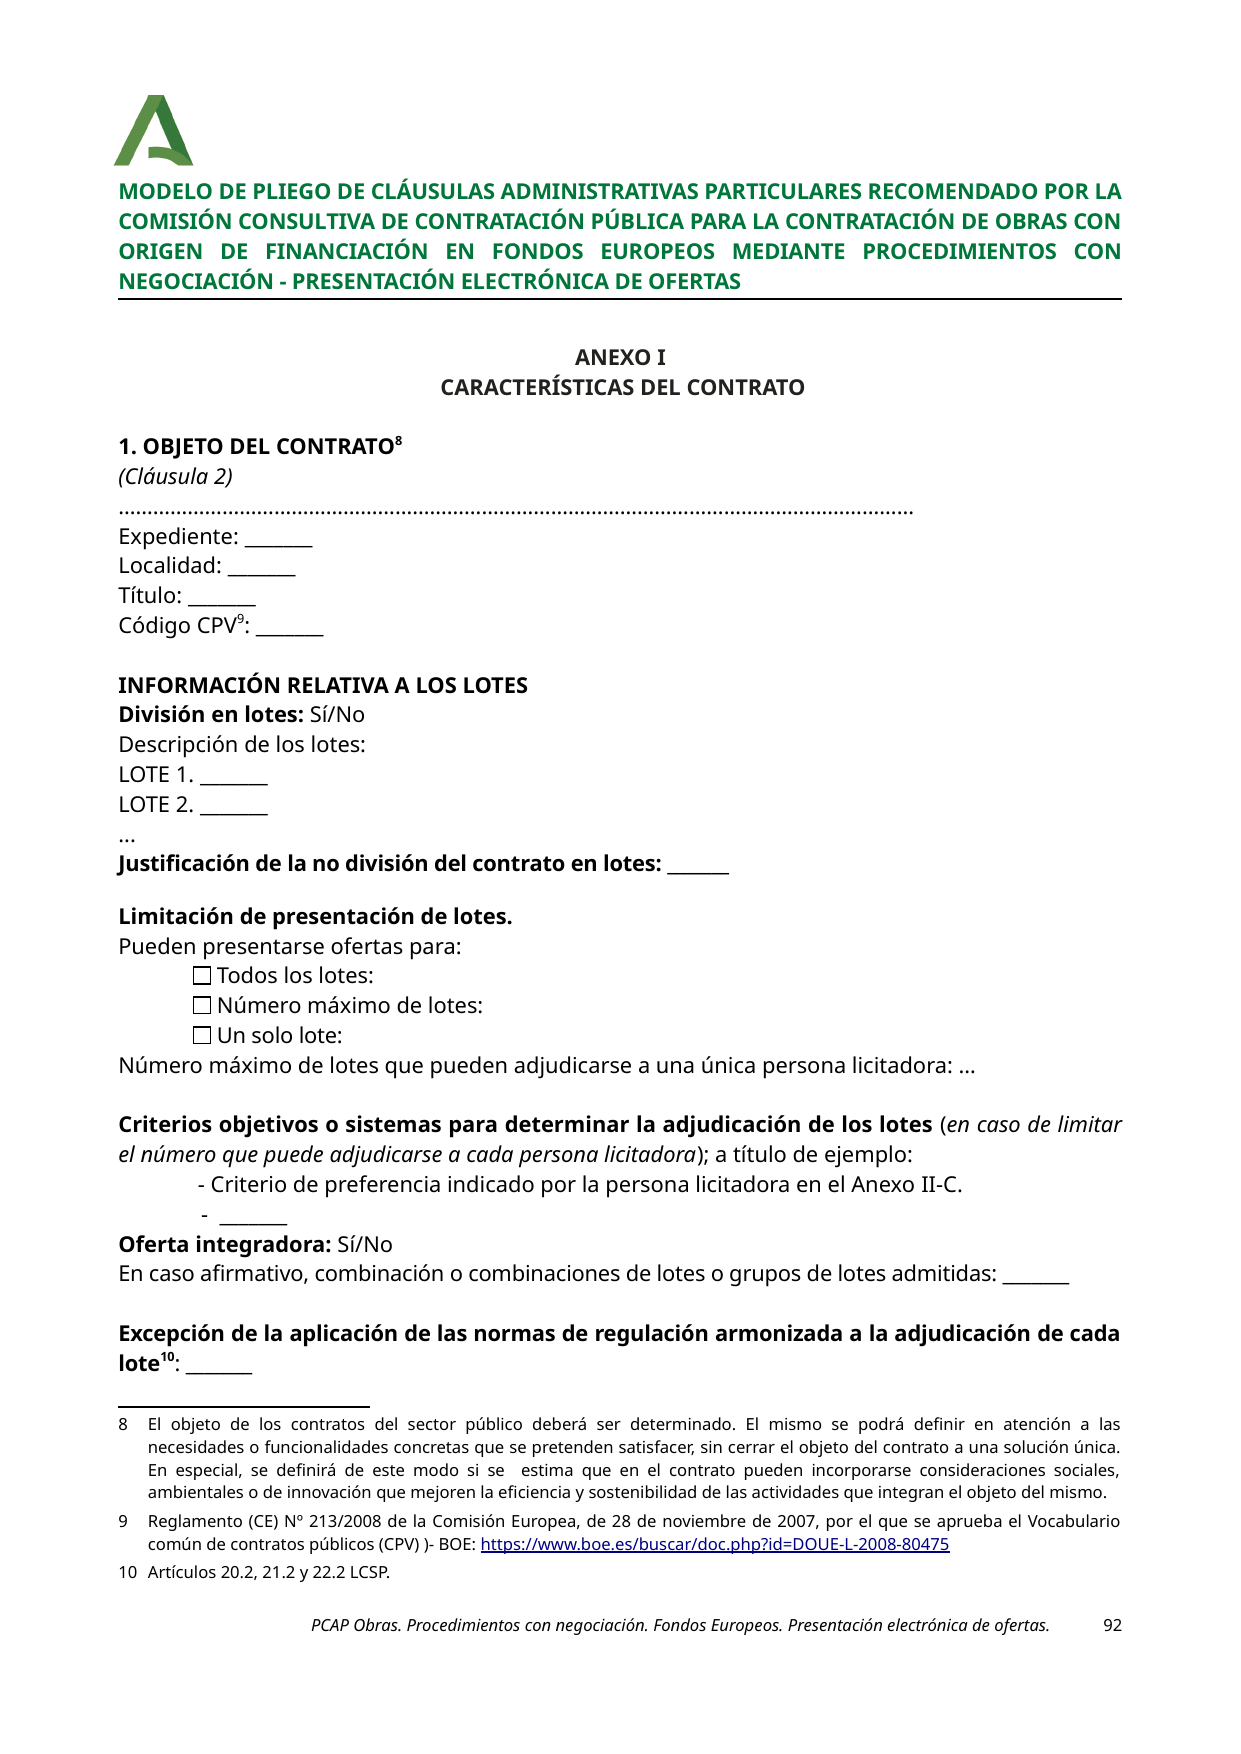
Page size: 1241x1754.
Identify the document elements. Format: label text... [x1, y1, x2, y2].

text - _______ [118, 1199, 1122, 1229]
text (Cláusula 2) [118, 461, 1122, 491]
text INFORMACIÓN RELATIVA A LOS LOTES [118, 670, 1122, 699]
text MODELO DE PLIEGO DE CLÁUSULAS ADMINISTRATIVAS PARTICULARES RECOMENDADO POR LA COMISIÓN CONSULTIVA DE CONTRATACIÓN PÚBLICA PARA LA CONTRATACIÓN DE OBRAS CON ORIGEN DE FINANCIACIÓN EN FONDOS EUROPEOS MEDIANTE PROCEDIMIENTOS CON NEGOCIACIÓN - PRESENTACIÓN ELECTRÓNICA DE OFERTAS [118, 176, 1122, 298]
text Pueden presentarse ofertas para: [118, 931, 1122, 961]
text ANEXO I [118, 342, 1122, 372]
text Localidad: _______ [118, 551, 1122, 580]
text Reglamento (CE) Nº 213/2008 de la Comisión Europea, de 28 de noviembre de 2007, por el que se aprueba el Vocabulario común de contratos públicos (CPV) )- BOE: https://www.boe.es/buscar/doc.php?id=DOUE-L-2008-80475 [118, 1509, 1122, 1555]
picture [109, 90, 198, 170]
text Un solo lote: [118, 1020, 1122, 1050]
text En caso afirmativo, combinación o combinaciones de lotes o grupos de lotes admitidas: _______ [118, 1258, 1122, 1288]
text Criterios objetivos o sistemas para determinar la adjudicación de los lotes (en caso de limitar el número que puede adjudicarse a cada persona licitadora); a título de ejemplo: [118, 1109, 1122, 1169]
text El objeto de los contratos del sector público deberá ser determinado. El mismo se podrá definir en atención a las necesidades o funcionalidades concretas que se pretenden satisfacer, sin cerrar el objeto del contrato a una solución única. En especial, se definirá de este modo si se estima que en el contrato pueden incorporarse consideraciones sociales, ambientales o de innovación que mejoren la eficiencia y sostenibilidad de las actividades que integran el objeto del mismo. [118, 1413, 1122, 1504]
text Expediente: _______ [118, 521, 1122, 551]
text Número máximo de lotes: [118, 990, 1122, 1020]
text División en lotes: Sí/No [118, 699, 1122, 729]
text ………………………………………………………………………………………………………………………... [118, 491, 1122, 521]
text LOTE 1. _______ [118, 759, 1122, 789]
text Excepción de la aplicación de las normas de regulación armonizada a la adjudicación de cada lote: _______ [118, 1318, 1122, 1378]
text ... [118, 819, 1122, 848]
text LOTE 2. _______ [118, 789, 1122, 819]
text Todos los lotes: [118, 961, 1122, 990]
text Oferta integradora: Sí/No [118, 1229, 1122, 1258]
text Número máximo de lotes que pueden adjudicarse a una única persona licitadora: … [118, 1050, 1122, 1080]
text Justificación de la no división del contrato en lotes: _______ [118, 848, 1122, 878]
text Limitación de presentación de lotes. [118, 901, 1122, 931]
text - Criterio de preferencia indicado por la persona licitadora en el Anexo II-C. [118, 1169, 1122, 1199]
text Descripción de los lotes: [118, 729, 1122, 759]
text CARACTERÍSTICAS DEL CONTRATO [118, 372, 1122, 402]
text Código CPV: _______ [118, 610, 1122, 640]
text Artículos 20.2, 21.2 y 22.2 LCSP. [118, 1561, 1122, 1584]
text 1. OBJETO DEL CONTRATO [118, 431, 1122, 461]
text Título: _______ [118, 580, 1122, 610]
